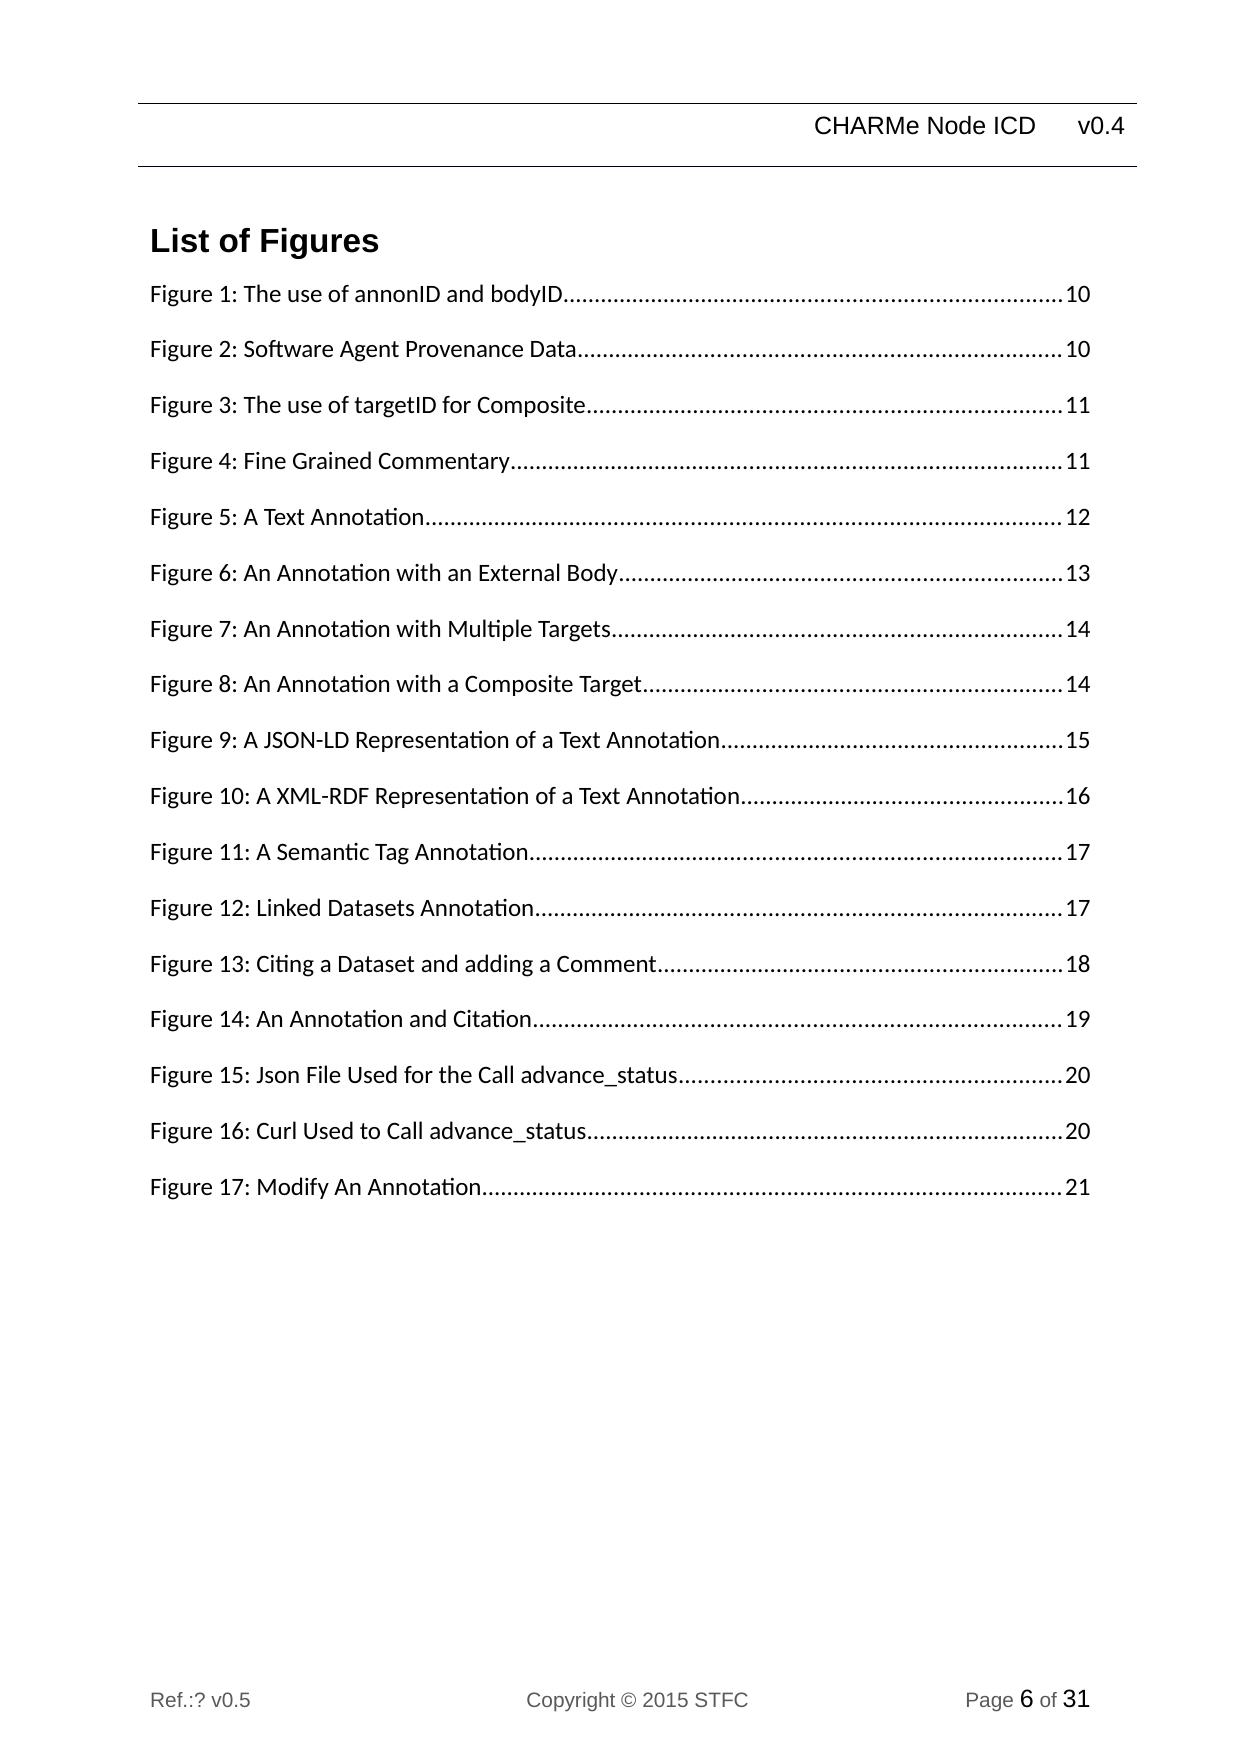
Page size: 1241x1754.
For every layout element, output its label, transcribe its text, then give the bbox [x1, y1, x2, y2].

text Figure 7: An Annotation with Multiple Targets 14 [150, 613, 1090, 643]
text Figure 15: Json File Used for the Call advance_status 20 [150, 1059, 1090, 1090]
text Figure 14: An Annotation and Citation 19 [150, 1003, 1090, 1034]
text Figure 2: Software Agent Provenance Data 10 [150, 333, 1090, 364]
text Figure 3: The use of targetID for Composite 11 [150, 389, 1090, 420]
text Figure 4: Fine Grained Commentary 11 [150, 445, 1090, 476]
text Figure 10: A XML-RDF Representation of a Text Annotation 16 [150, 780, 1090, 811]
text Figure 6: An Annotation with an External Body 13 [150, 557, 1090, 587]
text Figure 13: Citing a Dataset and adding a Comment 18 [150, 948, 1090, 978]
text Figure 1: The use of annonID and bodyID 10 [150, 278, 1090, 308]
text Figure 11: A Semantic Tag Annotation 17 [150, 836, 1090, 867]
subtitle List of Figures [150, 221, 1090, 259]
text Figure 17: Modify An Annotation 21 [150, 1171, 1090, 1202]
text Figure 9: A JSON-LD Representation of a Text Annotation 15 [150, 724, 1090, 755]
text Figure 5: A Text Annotation 12 [150, 501, 1090, 532]
text Figure 16: Curl Used to Call advance_status 20 [150, 1115, 1090, 1146]
text Figure 8: An Annotation with a Composite Target 14 [150, 668, 1090, 699]
text Figure 12: Linked Datasets Annotation 17 [150, 892, 1090, 922]
